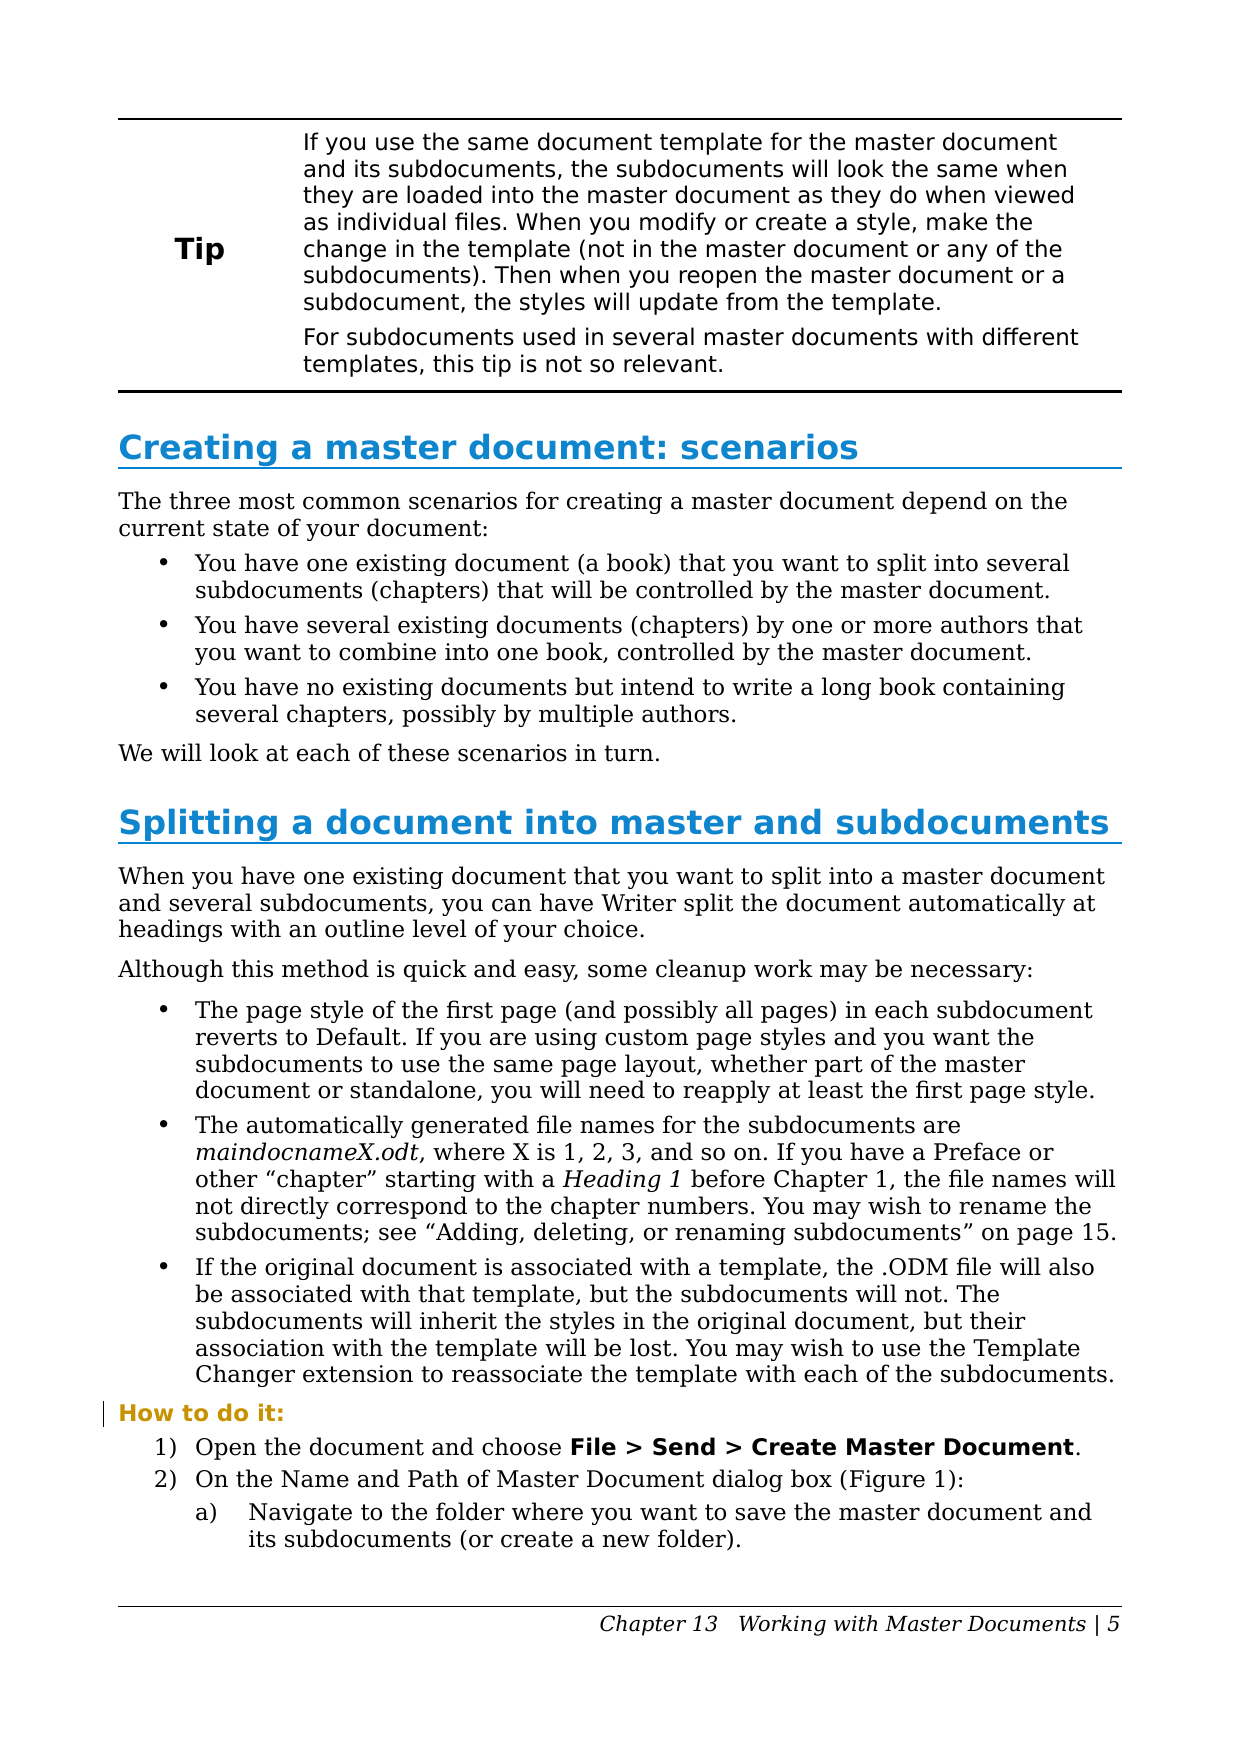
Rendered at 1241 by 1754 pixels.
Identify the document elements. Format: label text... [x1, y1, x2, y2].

list The page style of the first page (and possibly all pages) in each subdocument reverts to Default. If you are using custom page styles and you want the subdocuments to use the same page layout, whether part of the master document or standalone, you will need to reapply at least the first page style. [156, 995, 1122, 1104]
subtitle Creating a master document: scenarios [118, 429, 1122, 467]
list If the original document is associated with a template, the .ODM file will also be associated with that template, but the subdocuments will not. The subdocuments will inherit the styles in the original document, but their association with the template will be lost. You may wish to use the Template Changer extension to reassociate the template with each of the subdocuments. [156, 1252, 1122, 1388]
list You have several existing documents (chapters) by one or more authors that you want to combine into one book, controlled by the master document. [156, 610, 1122, 666]
list How to do it: [118, 1401, 1122, 1427]
list Open the document and choose File > Send > Create Master Document. [177, 1434, 1122, 1460]
text We will look at each of these scenarios in turn. [118, 741, 1122, 767]
subtitle Splitting a document into master and subdocuments [118, 803, 1122, 842]
list On the Name and Path of Master Document dialog box (Figure 1): [177, 1467, 1122, 1493]
table_header If you use the same document template for the master document and its subdocuments, the subdocuments will look the same when they are loaded into the master document as they do when viewed as individual files. When you modify or create a style, make the change in the template (not in the master document or any of the subdocuments). Then when you reopen the master document or a subdocument, the styles will update from the template. For subdocuments used in several master documents with different templates, this tip is not so relevant. [281, 120, 1122, 390]
list The automatically generated file names for the subdocuments are maindocnameX.odt, where X is 1, 2, 3, and so on. If you have a Preface or other “chapter” starting with a Heading 1 before Chapter 1, the file names will not directly correspond to the chapter numbers. You may wish to rename the subdocuments; see “Adding, deleting, or renaming subdocuments” on page 15. [156, 1110, 1122, 1246]
table_header Tip [118, 120, 281, 390]
list The three most common scenarios for creating a master document depend on the current state of your document: [118, 488, 1122, 542]
list Navigate to the folder where you want to save the master document and its subdocuments (or create a new folder). [195, 1499, 1122, 1553]
text Although this method is quick and easy, some cleanup work may be necessary: [118, 956, 1122, 982]
text When you have one existing document that you want to split into a master document and several subdocuments, you can have Writer split the document automatically at headings with an outline level of your choice. [118, 863, 1122, 943]
list You have one existing document (a book) that you want to split into several subdocuments (chapters) that will be controlled by the master document. [156, 548, 1122, 604]
list You have no existing documents but intend to write a long book containing several chapters, possibly by multiple authors. [156, 672, 1122, 728]
